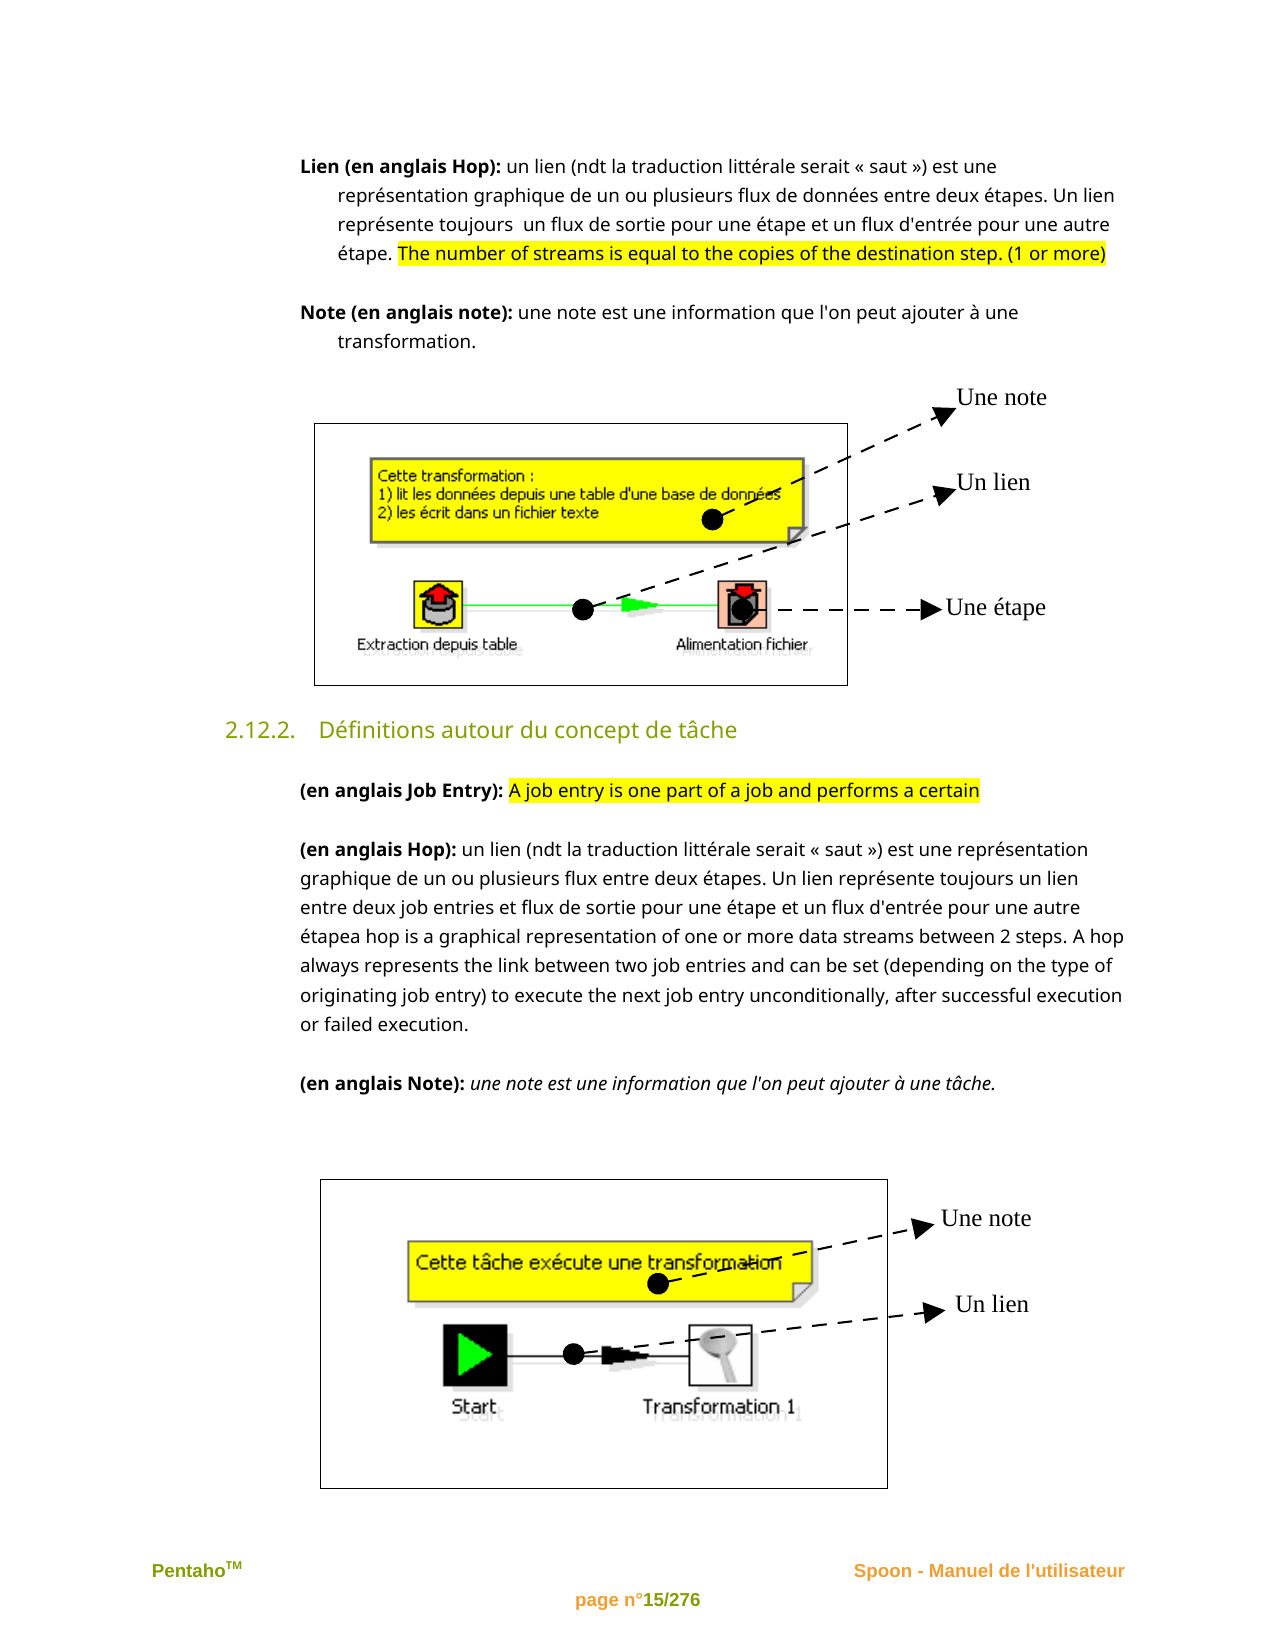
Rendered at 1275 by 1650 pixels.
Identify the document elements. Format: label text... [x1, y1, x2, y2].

text Note (en anglais note): une note est une information que l'on peut ajouter à une transformation. [300, 296, 1125, 354]
picture [321, 1180, 887, 1487]
text Lien (en anglais Hop): un lien (ndt la traduction littérale serait « saut ») est une représentation graphique de un ou plusieurs flux de données entre deux étapes. Un lien représente toujours un flux de sortie pour une étape et un flux d'entrée pour une autre étape. The number of streams is equal to the copies of the destination step. (1 or more) [300, 150, 1125, 267]
text (en anglais Note): une note est une information que l'on peut ajouter à une tâche. [300, 1067, 1125, 1096]
picture [315, 424, 847, 685]
subtitle Définitions autour du concept de tâche [225, 384, 1125, 745]
text (en anglais Hop): un lien (ndt la traduction littérale serait « saut ») est une représentation graphique de un ou plusieurs flux entre deux étapes. Un lien représente toujours un lien entre deux job entries et flux de sortie pour une étape et un flux d'entrée pour une autre étapea hop is a graphical representation of one or more data streams between 2 steps. A hop always represents the link between two job entries and can be set (depending on the type of originating job entry) to execute the next job entry unconditionally, after successful execution or failed execution. [300, 833, 1125, 1037]
text (en anglais Job Entry): A job entry is one part of a job and performs a certain [300, 774, 1125, 803]
